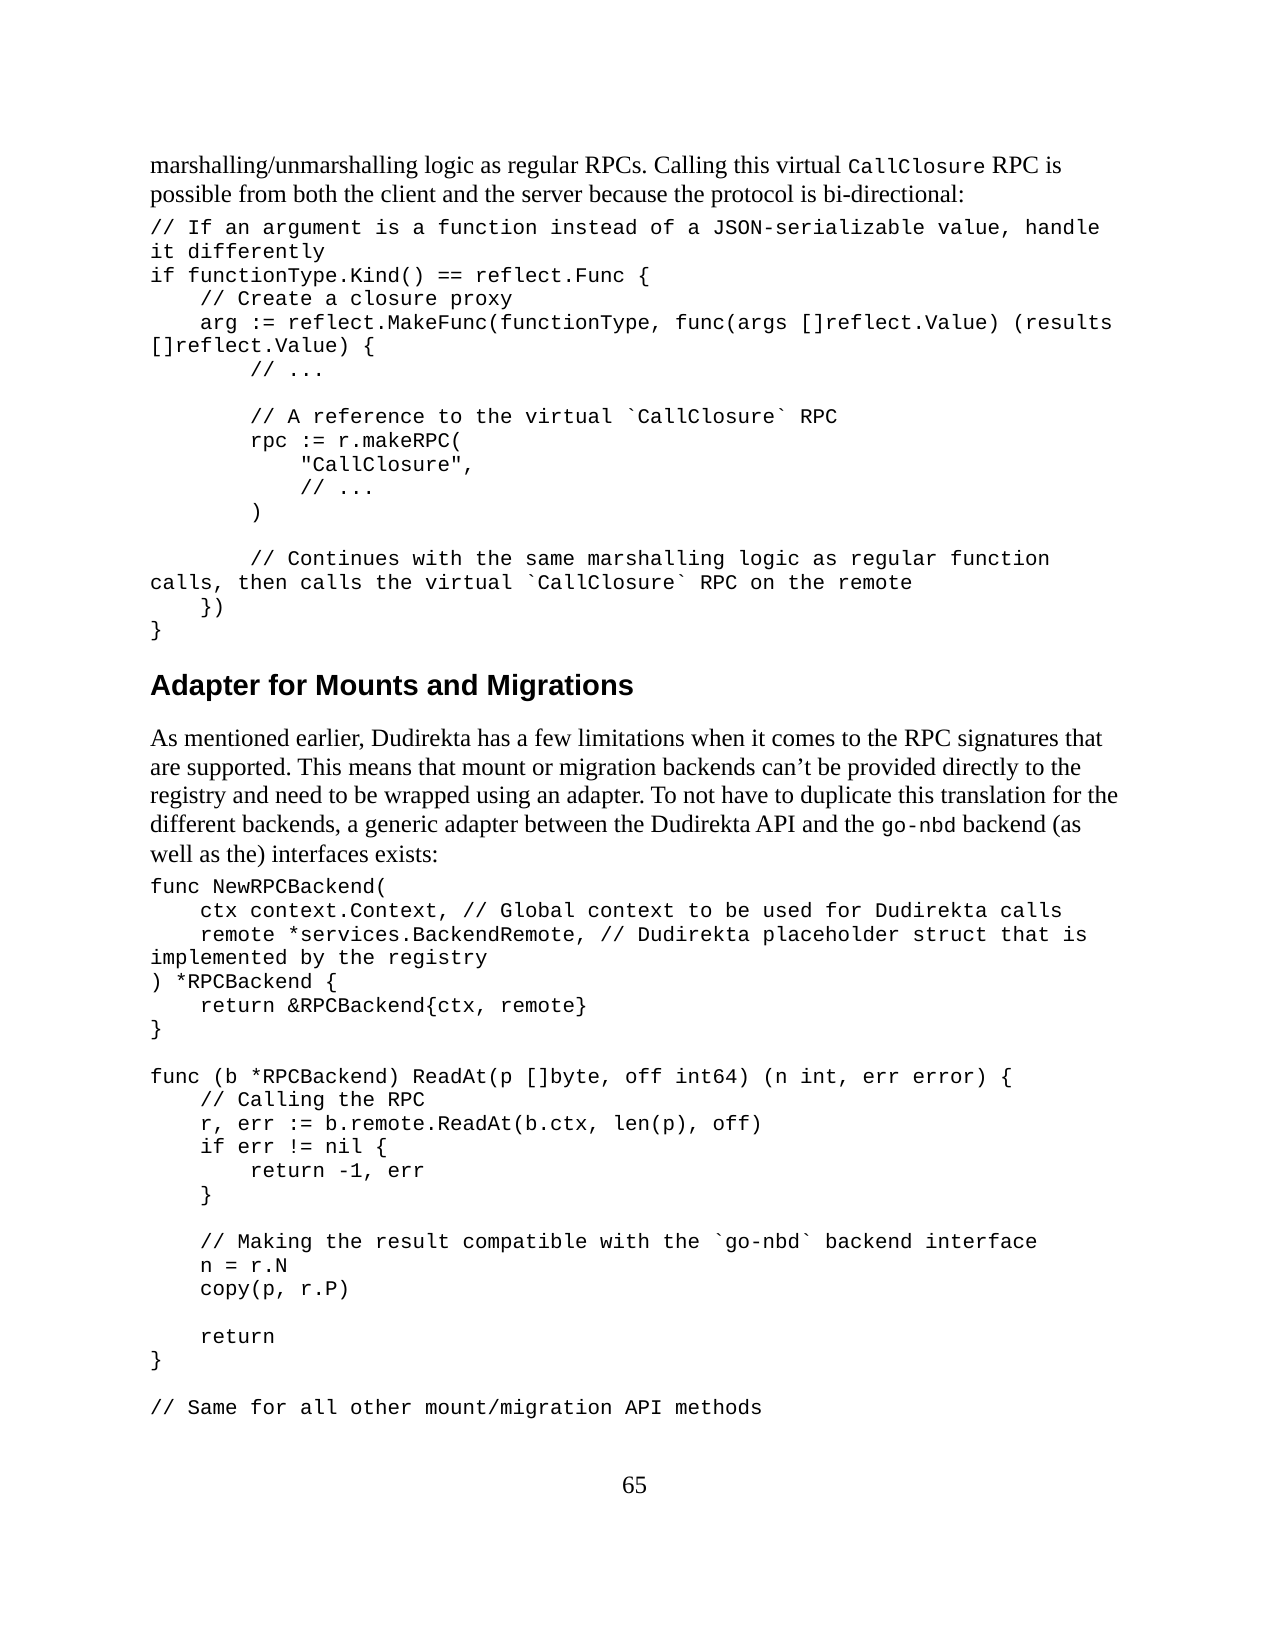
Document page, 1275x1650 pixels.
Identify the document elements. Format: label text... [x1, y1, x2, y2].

text func NewRPCBackend( [150, 876, 1125, 900]
text } [150, 619, 1125, 643]
text func (b *RPCBackend) ReadAt(p []byte, off int64) (n int, err error) { [150, 1066, 1125, 1089]
text } [150, 1184, 1125, 1207]
text } [150, 1018, 1125, 1042]
text // Same for all other mount/migration API methods [150, 1397, 1125, 1420]
text remote *services.BackendRemote, // Dudirekta placeholder struct that is implemented by the registry [150, 924, 1125, 971]
subtitle Adapter for Mounts and Migrations [150, 668, 1125, 701]
text return -1, err [150, 1160, 1125, 1184]
text n = r.N [150, 1255, 1125, 1278]
text marshalling/unmarshalling logic as regular RPCs. Calling this virtual CallClosure RPC is possible from both the client and the server because the protocol is bi-directional: [150, 150, 1125, 208]
text // ... [150, 359, 1125, 383]
text // Continues with the same marshalling logic as regular function calls, then calls the virtual `CallClosure` RPC on the remote [150, 548, 1125, 596]
text copy(p, r.P) [150, 1278, 1125, 1302]
text // Making the result compatible with the `go-nbd` backend interface [150, 1231, 1125, 1255]
text return &RPCBackend{ctx, remote} [150, 995, 1125, 1018]
text As mentioned earlier, Dudirekta has a few limitations when it comes to the RPC signatures that are supported. This means that mount or migration backends can’t be provided directly to the registry and need to be wrapped using an adapter. To not have to duplicate this translation for the different backends, a generic adapter between the Dudirekta API and the go-nbd backend (as well as the) interfaces exists: [150, 723, 1125, 867]
text if err != nil { [150, 1137, 1125, 1160]
text } [150, 1349, 1125, 1373]
text }) [150, 596, 1125, 619]
text arg := reflect.MakeFunc(functionType, func(args []reflect.Value) (results []reflect.Value) { [150, 312, 1125, 359]
text // If an argument is a function instead of a JSON-serializable value, handle it differently [150, 217, 1125, 264]
text r, err := b.remote.ReadAt(b.ctx, len(p), off) [150, 1113, 1125, 1137]
text // ... [150, 477, 1125, 501]
text if functionType.Kind() == reflect.Func { [150, 264, 1125, 288]
text // A reference to the virtual `CallClosure` RPC [150, 406, 1125, 430]
text // Create a closure proxy [150, 288, 1125, 312]
text ) [150, 501, 1125, 525]
text "CallClosure", [150, 454, 1125, 477]
text ) *RPCBackend { [150, 971, 1125, 995]
text rpc := r.makeRPC( [150, 430, 1125, 454]
text return [150, 1326, 1125, 1349]
text // Calling the RPC [150, 1089, 1125, 1113]
text ctx context.Context, // Global context to be used for Dudirekta calls [150, 900, 1125, 924]
